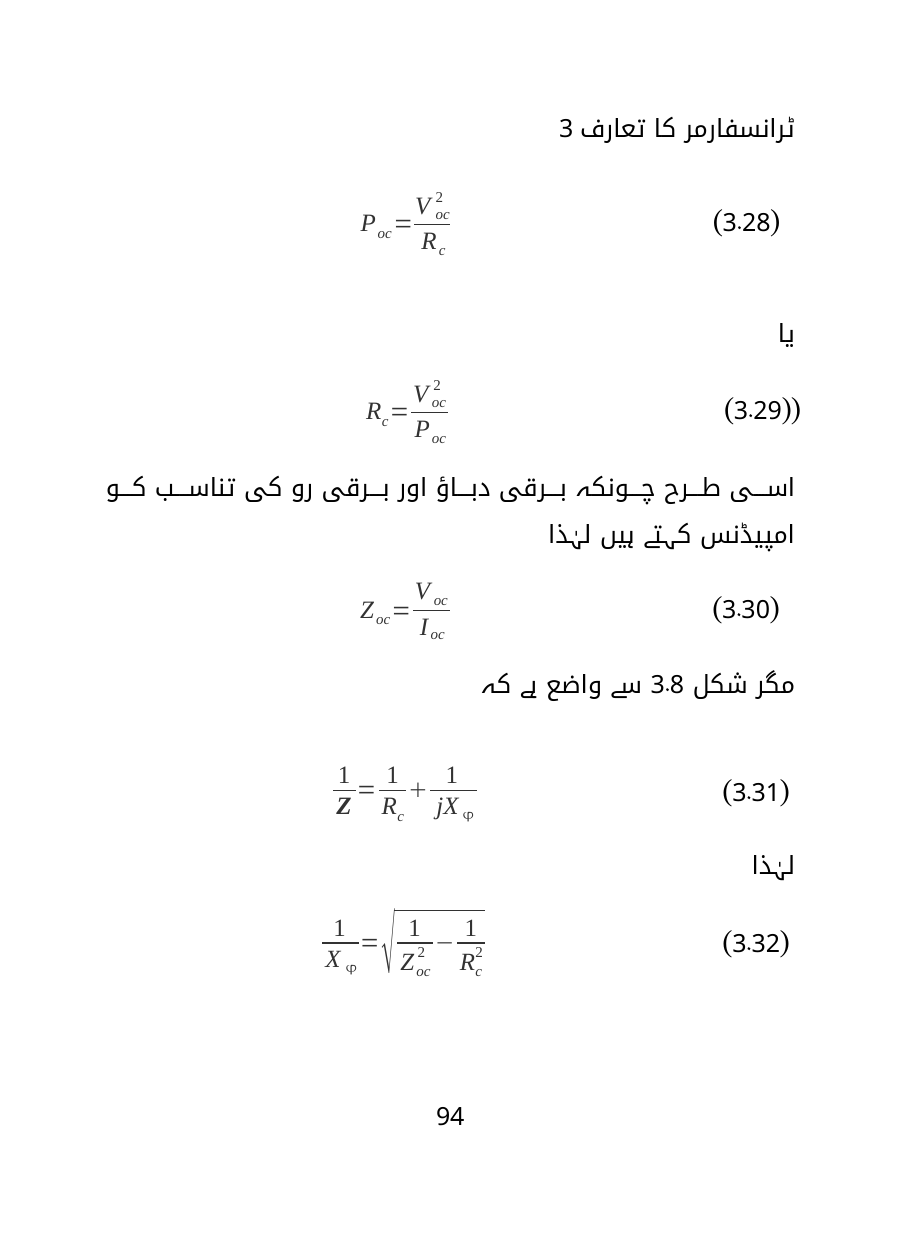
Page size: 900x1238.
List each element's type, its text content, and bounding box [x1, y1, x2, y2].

table_header (3.28) [698, 182, 795, 276]
table_header [105, 572, 696, 662]
text یا [105, 310, 795, 358]
table_header (3.31) [695, 756, 795, 842]
text لہٰذا [105, 842, 795, 890]
table_header (3.30) [696, 572, 795, 662]
table_header [105, 182, 698, 276]
table_header [105, 370, 700, 464]
table_header [105, 756, 695, 842]
text اسی طرح چونکہ برقی دباؤ اور برقی رو کی تناسب کو امپیڈنس کہتے ہیں لہٰذا [105, 464, 795, 559]
text مگر شکل 3.8 سے واضع ہے کہ [105, 662, 795, 709]
table_header ((3.29) [700, 370, 794, 464]
table_header (3.32) [693, 902, 795, 998]
table_header [105, 902, 692, 998]
